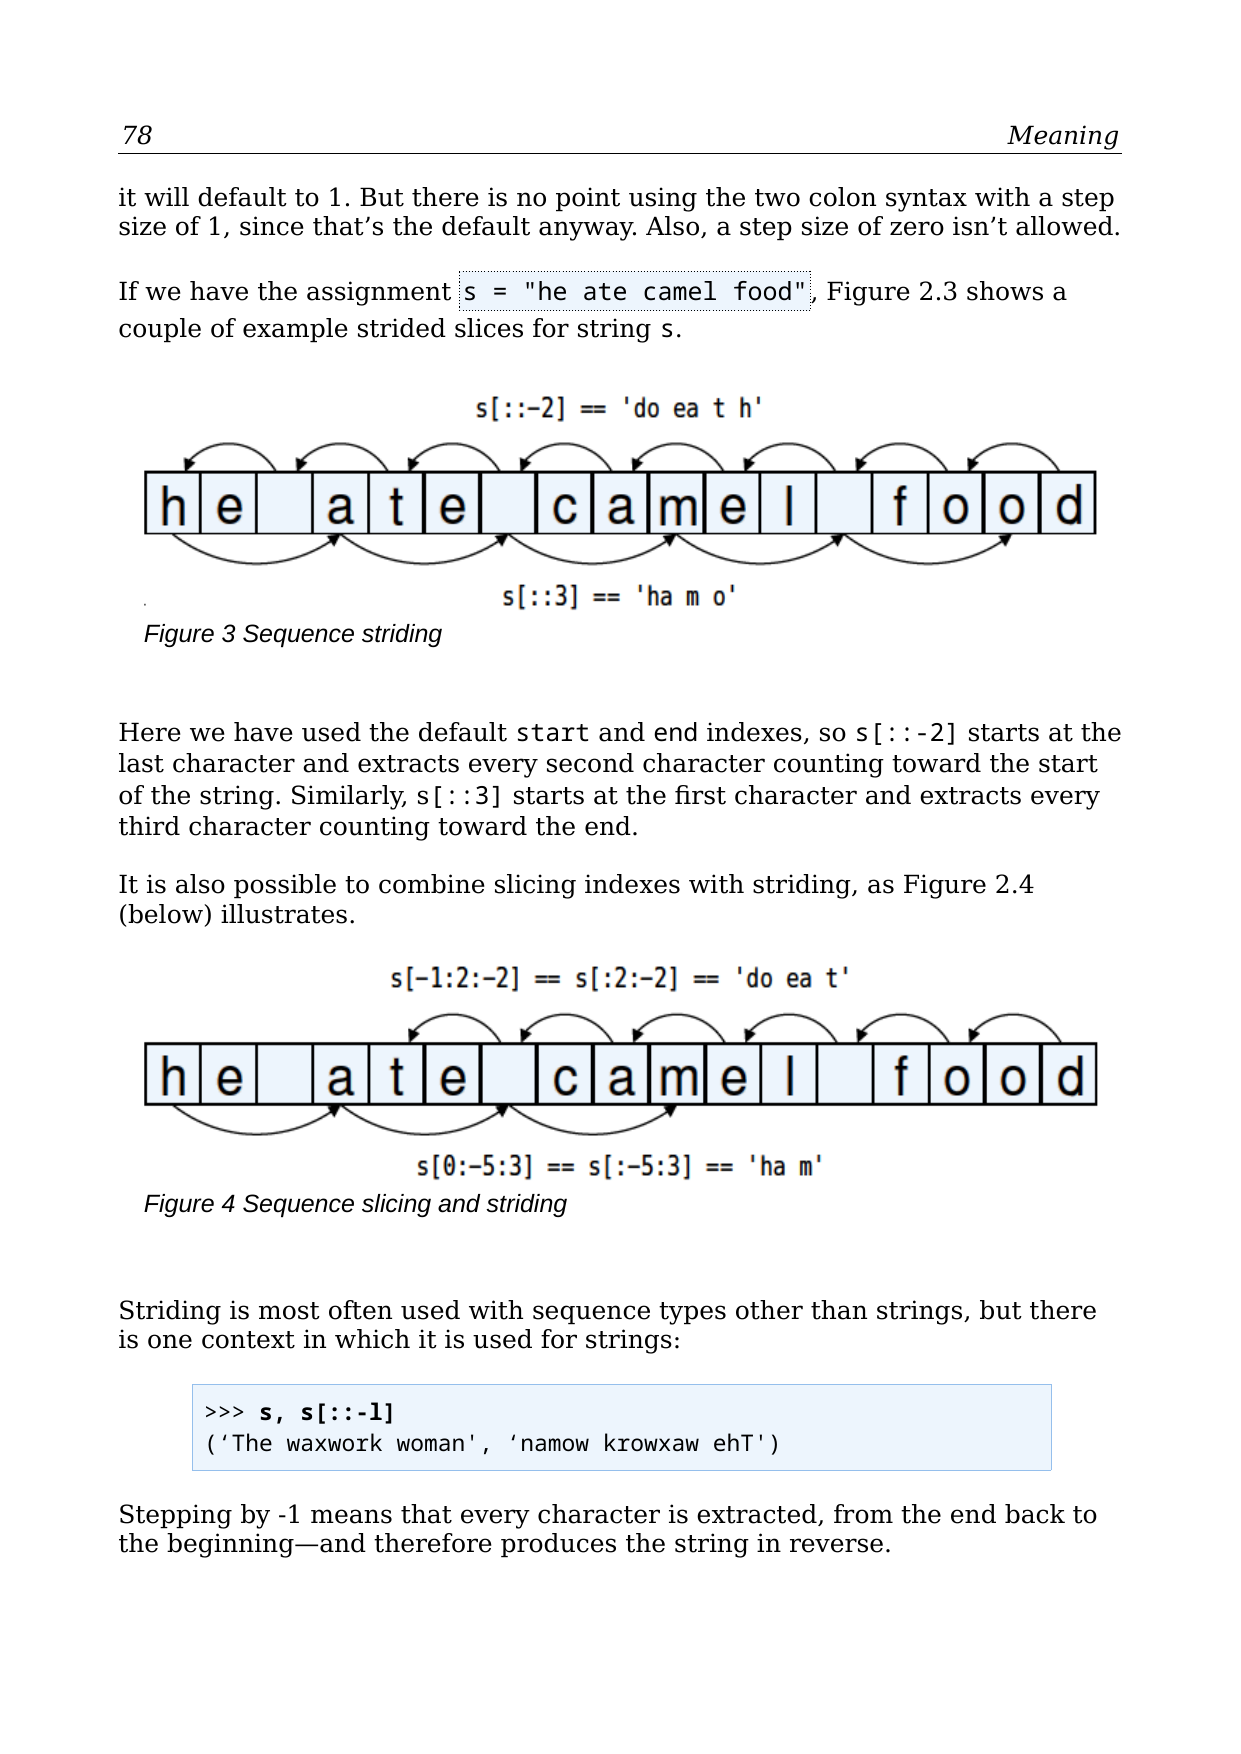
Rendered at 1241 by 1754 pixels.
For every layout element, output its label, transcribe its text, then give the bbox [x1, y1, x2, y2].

picture [143, 958, 1098, 1189]
text It is also possible to combine slicing indexes with striding, as Figure 2.4 (below) illustrates. [118, 871, 1122, 929]
text Striding is most often used with sequence types other than strings, but there is one context in which it is used for strings: [118, 1189, 1122, 1354]
text If we have the assignment s = "he ate camel food", Figure 2.3 shows a couple of example strided slices for string s. [118, 271, 1122, 345]
picture [143, 386, 1098, 619]
text Here we have used the default start and end indexes, so s[::-2] starts at the last character and extracts every second character counting toward the start of the string. Similarly, s[::3] starts at the first character and extracts every third character counting toward the end. [118, 374, 1122, 841]
text >>> s, s[::-l] [193, 1385, 1051, 1415]
text it will default to 1. But there is no point using the two colon syntax with a step size of 1, since that’s the default anyway. Also, a step size of zero isn’t allowed. [118, 183, 1122, 241]
text Figure 4 Sequence slicing and striding [143, 1189, 1097, 1218]
text Stepping by -1 means that every character is extracted, from the end back to the beginning—and therefore produces the string in reverse. [118, 1500, 1122, 1558]
text [143, 374, 1097, 386]
text Figure 3 Sequence striding [143, 619, 1097, 647]
text (‘The waxwork woman', ‘namow krowxaw ehT') [193, 1415, 1051, 1470]
